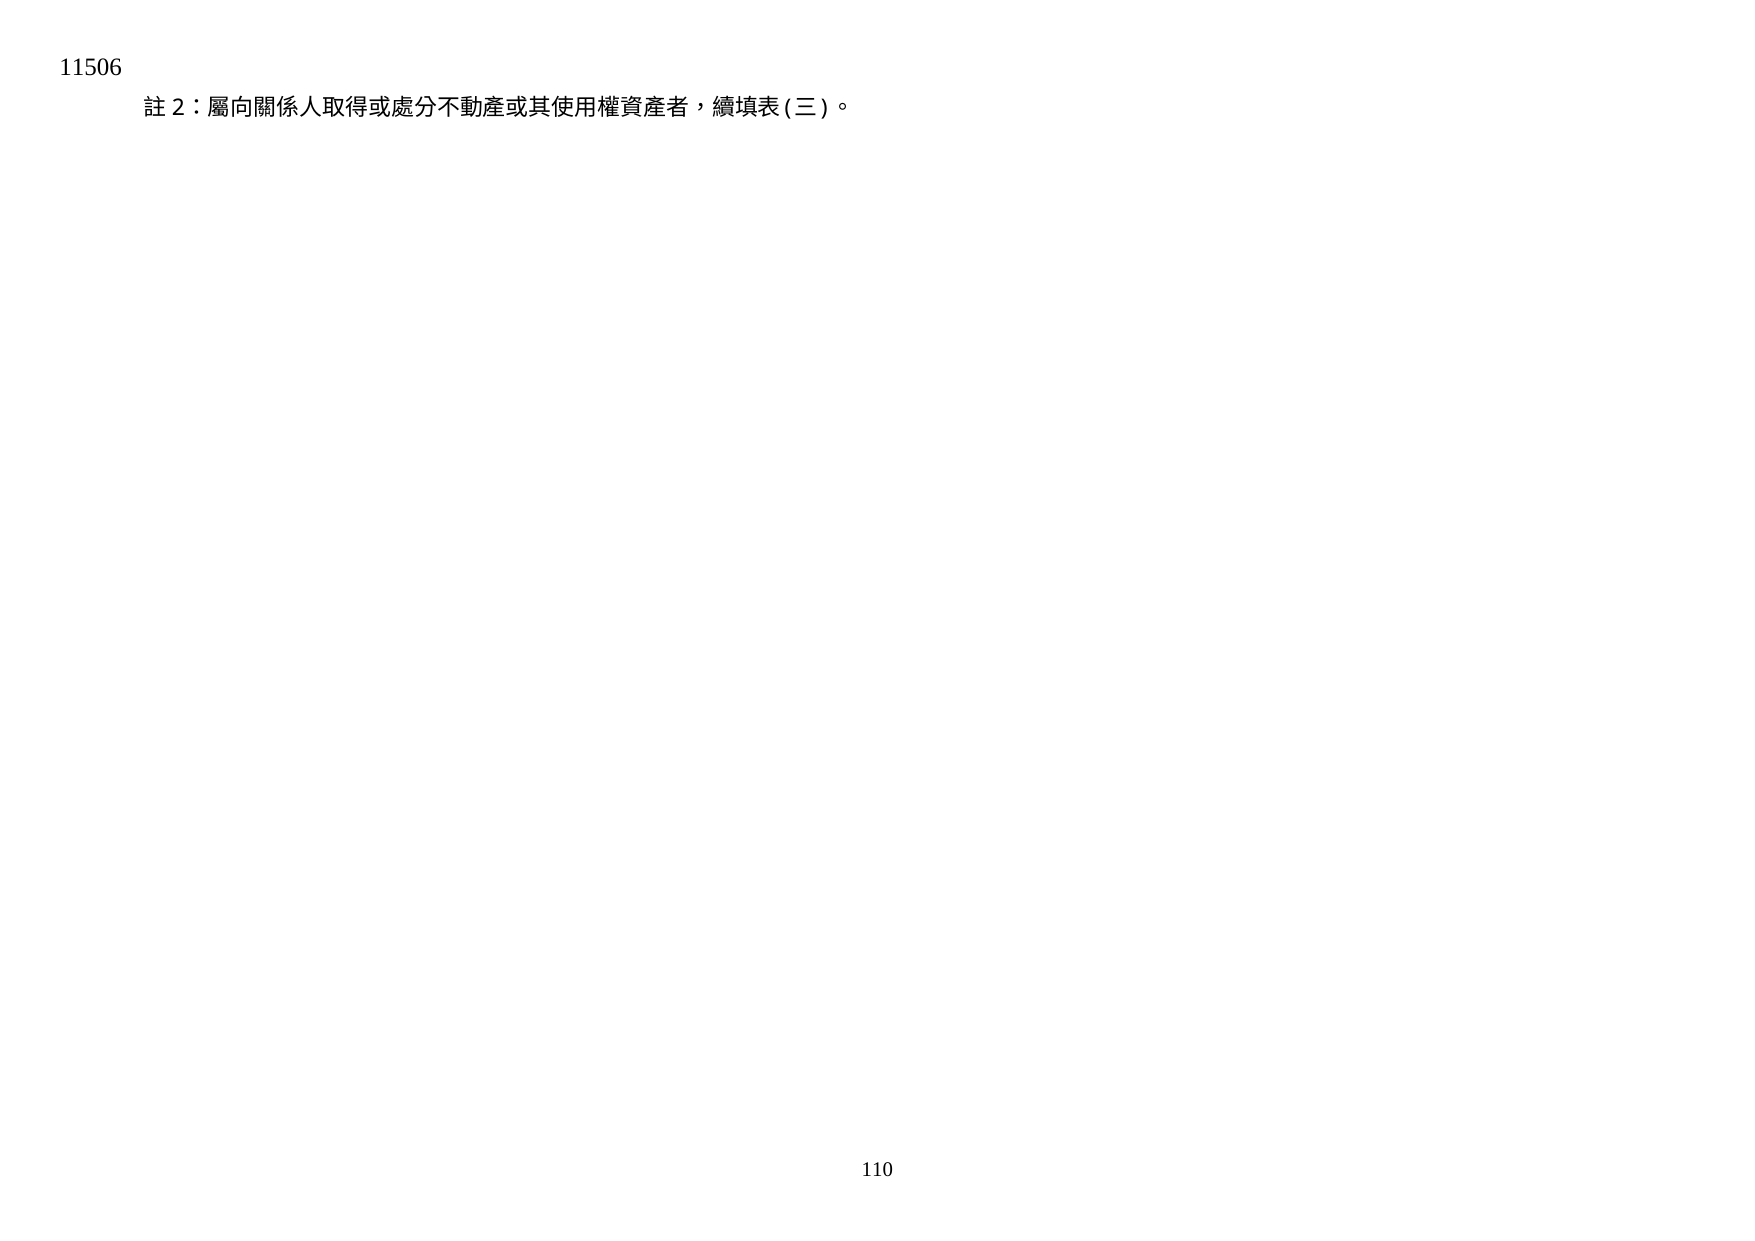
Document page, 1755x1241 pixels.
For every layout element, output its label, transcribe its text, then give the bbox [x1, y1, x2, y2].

text 註2：屬向關係人取得或處分不動產或其使用權資產者，續填表(三)。 [143, 88, 1645, 122]
